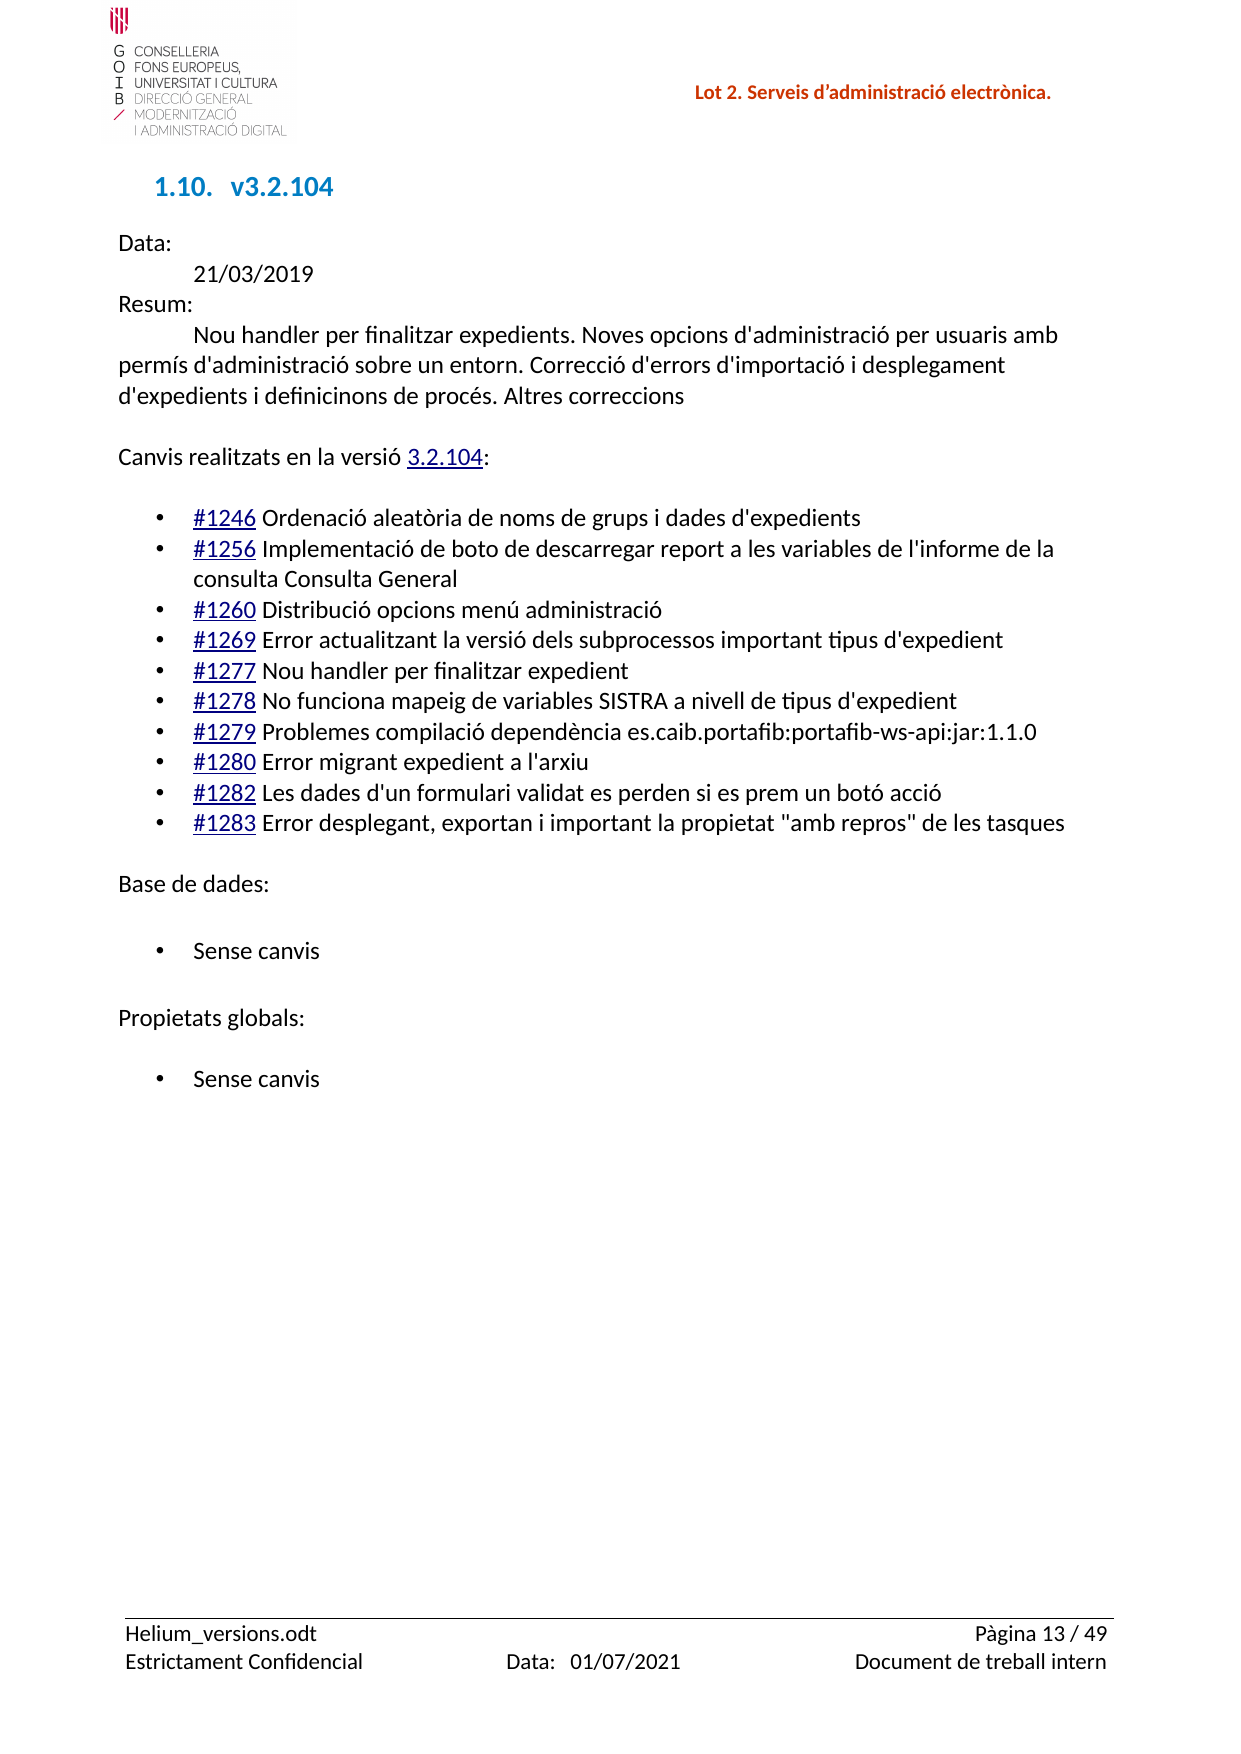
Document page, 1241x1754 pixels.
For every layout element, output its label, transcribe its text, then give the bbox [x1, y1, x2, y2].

list Sense canvis [156, 936, 1122, 966]
list #1283 Error desplegant, exportan i important la propietat "amb repros" de les tasques [156, 807, 1122, 838]
text Nou handler per finalitzar expedients. Noves opcions d'administració per usuaris amb permís d'administració sobre un entorn. Correcció d'errors d'importació i desplegament d'expedients i definicinons de procés. Altres correccions [118, 319, 1122, 411]
list #1282 Les dades d'un formulari validat es perden si es prem un botó acció [156, 777, 1122, 807]
text Canvis realitzats en la versió 3.2.104: [118, 441, 1122, 472]
list Sense canvis [156, 1063, 1122, 1094]
list #1256 Implementació de boto de descarregar report a les variables de l'informe de la consulta Consulta General [156, 533, 1122, 594]
list #1269 Error actualitzant la versió dels subprocessos important tipus d'expedient [156, 624, 1122, 655]
list #1260 Distribució opcions menú administració [156, 594, 1122, 624]
text Resum: [118, 289, 1122, 319]
text Propietats globals: [118, 1002, 1122, 1033]
text Data: [118, 228, 1122, 258]
subtitle v3.2.104 [153, 168, 1122, 204]
list #1279 Problemes compilació dependència es.caib.portafib:portafib-ws-api:jar:1.1.0 [156, 716, 1122, 746]
picture [100, 0, 297, 144]
list #1278 No funciona mapeig de variables SISTRA a nivell de tipus d'expedient [156, 685, 1122, 716]
list #1280 Error migrant expedient a l'arxiu [156, 746, 1122, 777]
text 21/03/2019 [118, 258, 1122, 289]
list #1277 Nou handler per finalitzar expedient [156, 655, 1122, 685]
list #1246 Ordenació aleatòria de noms de grups i dades d'expedients [156, 502, 1122, 533]
text Base de dades: [118, 868, 1122, 899]
